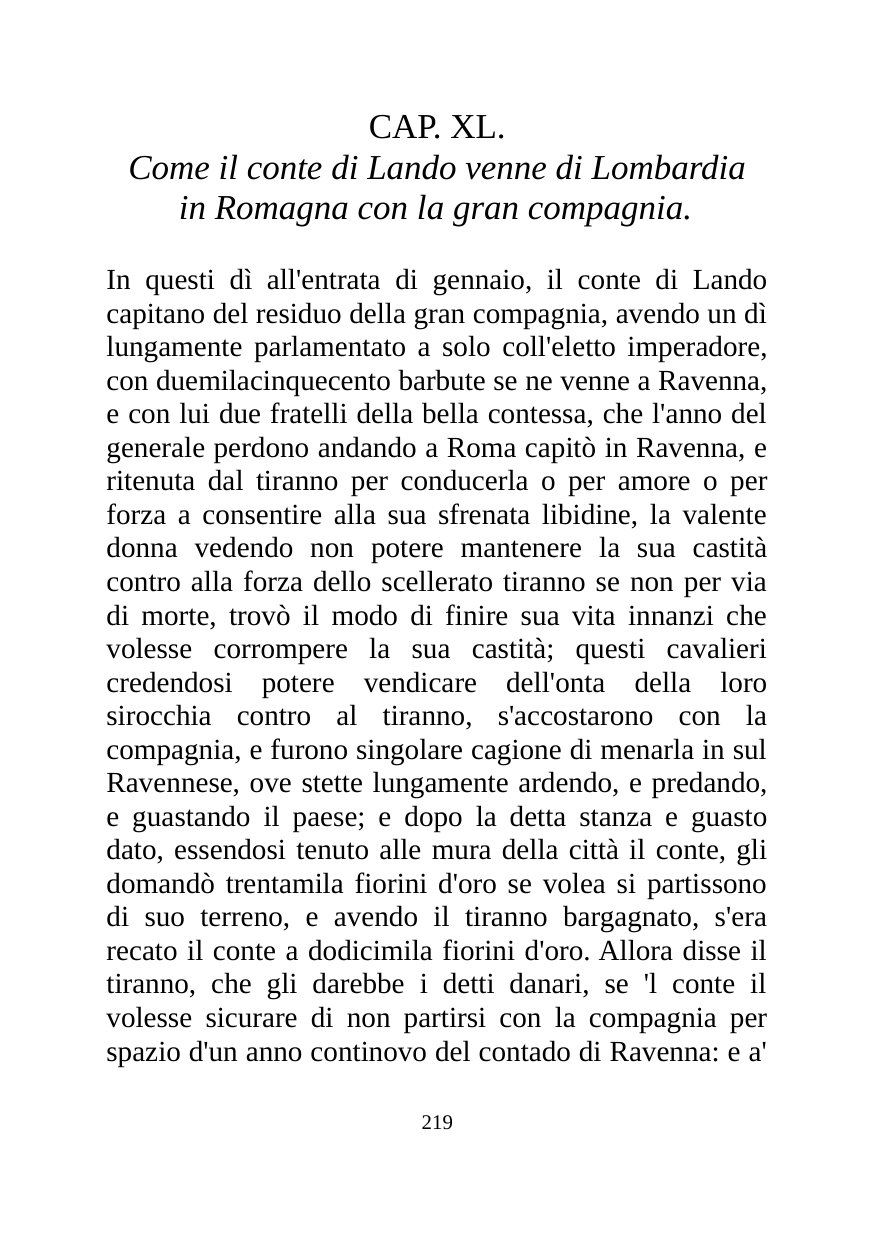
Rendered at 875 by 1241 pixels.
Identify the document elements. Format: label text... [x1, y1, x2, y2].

subtitle CAP. XL. Come il conte di Lando venne di Lombardia in Romagna con la gran compagnia. [106, 106, 768, 227]
text In questi dì all'entrata di gennaio, il conte di Lando capitano del residuo della gran compagnia, avendo un dì lungamente parlamentato a solo coll'eletto imperadore, con duemilacinquecento barbute se ne venne a Ravenna, e con lui due fratelli della bella contessa, che l'anno del generale perdono andando a Roma capitò in Ravenna, e ritenuta dal tiranno per conducerla o per amore o per forza a consentire alla sua sfrenata libidine, la valente donna vedendo non potere mantenere la sua castità contro alla forza dello scellerato tiranno se non per via di morte, trovò il modo di finire sua vita innanzi che volesse corrompere la sua castità; questi cavalieri credendosi potere vendicare dell'onta della loro sirocchia contro al tiranno, s'accostarono con la compagnia, e furono singolare cagione di menarla in sul Ravennese, ove stette lungamente ardendo, e predando, e guastando il paese; e dopo la detta stanza e guasto dato, essendosi tenuto alle mura della città il conte, gli domandò trentamila fiorini d'oro se volea si partissono di suo terreno, e avendo il tiranno bargagnato, s'era recato il conte a dodicimila fiorini d'oro. Allora disse il tiranno, che gli darebbe i detti danari, se 'l conte il volesse sicurare di non partirsi con la compagnia per spazio d'un anno continovo del contado di Ravenna: e a' [106, 262, 768, 1067]
